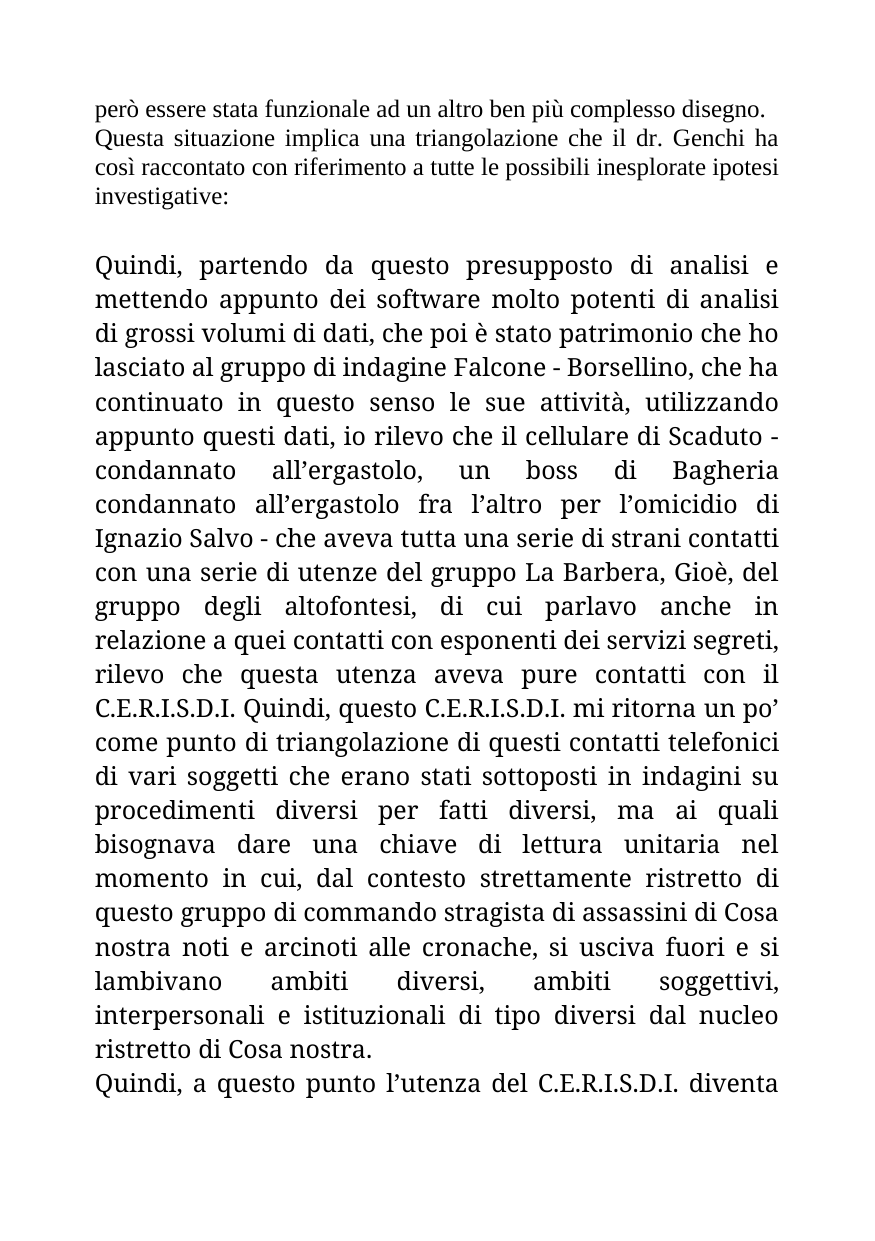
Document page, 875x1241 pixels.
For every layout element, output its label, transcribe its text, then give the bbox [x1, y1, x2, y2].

text però essere stata funzionale ad un altro ben più complesso disegno. [94, 94, 779, 123]
text Questa situazione implica una triangolazione che il dr. Genchi ha così raccontato con riferimento a tutte le possibili inesplorate ipotesi investigative: [94, 123, 779, 209]
text Quindi, a questo punto l’utenza del C.E.R.I.S.D.I. diventa [94, 1065, 779, 1099]
text Quindi, partendo da questo presupposto di analisi e mettendo appunto dei software molto potenti di analisi di grossi volumi di dati, che poi è stato patrimonio che ho lasciato al gruppo di indagine Falcone - Borsellino, che ha continuato in questo senso le sue attività, utilizzando appunto questi dati, io rilevo che il cellulare di Scaduto - condannato all’ergastolo, un boss di Bagheria condannato all’ergastolo fra l’altro per l’omicidio di Ignazio Salvo - che aveva tutta una serie di strani contatti con una serie di utenze del gruppo La Barbera, Gioè, del gruppo degli altofontesi, di cui parlavo anche in relazione a quei contatti con esponenti dei servizi segreti, rilevo che questa utenza aveva pure contatti con il C.E.R.I.S.D.I. Quindi, questo C.E.R.I.S.D.I. mi ritorna un po’ come punto di triangolazione di questi contatti telefonici di vari soggetti che erano stati sottoposti in indagini su procedimenti diversi per fatti diversi, ma ai quali bisognava dare una chiave di lettura unitaria nel momento in cui, dal contesto strettamente ristretto di questo gruppo di commando stragista di assassini di Cosa nostra noti e arcinoti alle cronache, si usciva fuori e si lambivano ambiti diversi, ambiti soggettivi, interpersonali e istituzionali di tipo diversi dal nucleo ristretto di Cosa nostra. [94, 248, 779, 1065]
